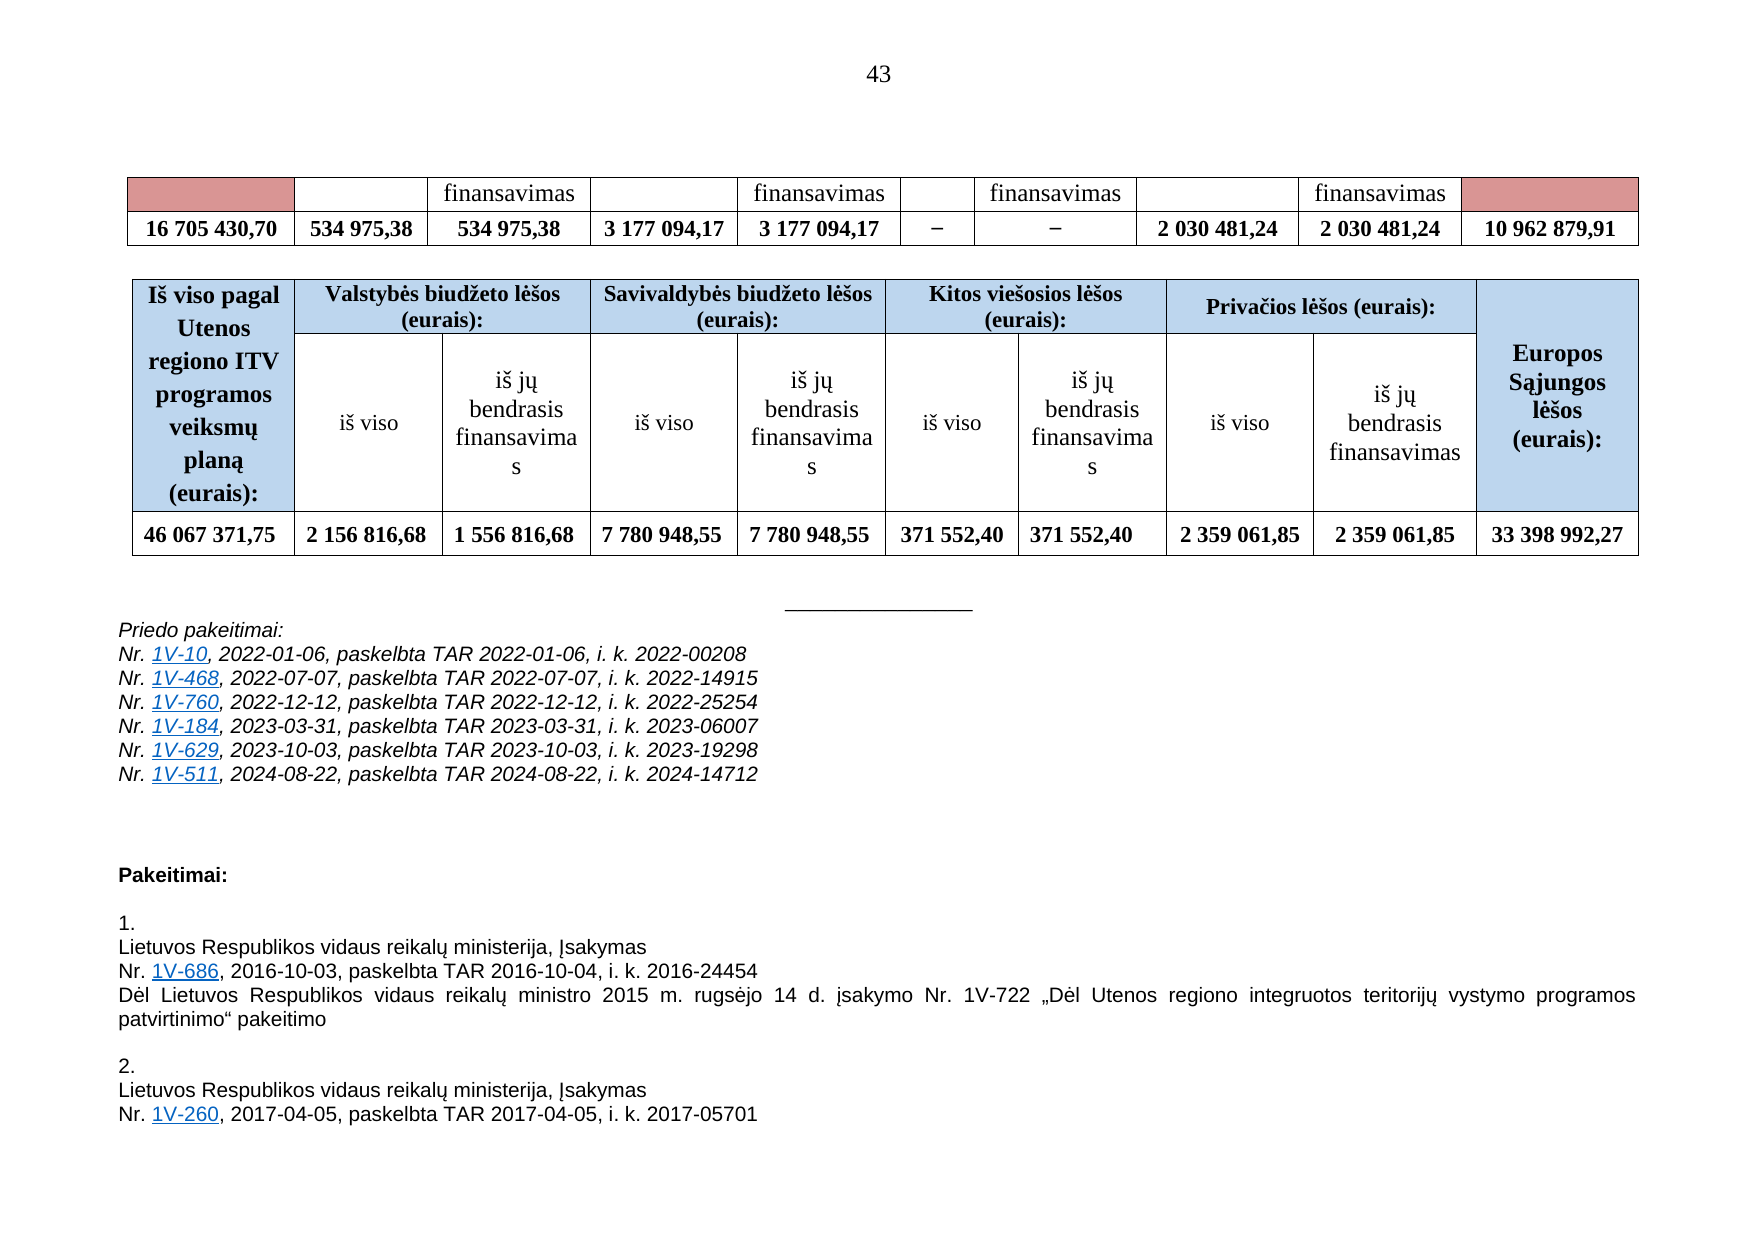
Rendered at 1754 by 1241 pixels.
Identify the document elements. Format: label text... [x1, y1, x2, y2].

text Nr. 1V-10, 2022-01-06, paskelbta TAR 2022-01-06, i. k. 2022-00208 [118, 642, 1639, 666]
table_cell 7 780 948,55 [738, 512, 885, 555]
table_cell 534 975,38 [428, 212, 590, 245]
table_cell finansavimas [428, 178, 590, 211]
table_cell finansavimas [738, 178, 900, 211]
text Pakeitimai: [118, 863, 1639, 887]
text Nr. 1V-184, 2023-03-31, paskelbta TAR 2023-03-31, i. k. 2023-06007 [118, 714, 1639, 738]
table_cell [295, 178, 427, 211]
table_header [1462, 178, 1638, 211]
text Lietuvos Respublikos vidaus reikalų ministerija, Įsakymas [118, 934, 1639, 958]
table_cell 3 177 094,17 [591, 212, 737, 245]
table_header Privačios lėšos (eurais): [1167, 280, 1476, 333]
table_cell 2 030 481,24 [1137, 212, 1298, 245]
table_header Europos Sąjungos lėšos (eurais): [1477, 280, 1638, 511]
text Nr. 1V-686, 2016-10-03, paskelbta TAR 2016-10-04, i. k. 2016-24454 [118, 958, 1639, 982]
text Priedo pakeitimai: [118, 618, 1639, 642]
table_cell 16 705 430,70 [128, 212, 294, 245]
text Nr. 1V-468, 2022-07-07, paskelbta TAR 2022-07-07, i. k. 2022-14915 [118, 666, 1639, 690]
table_cell 371 552,40 [886, 512, 1018, 555]
table_cell 2 359 061,85 [1167, 512, 1313, 555]
table_cell 7 780 948,55 [591, 512, 737, 555]
text Dėl Lietuvos Respublikos vidaus reikalų ministro 2015 m. rugsėjo 14 d. įsakymo Nr. 1V-722 „Dėl Utenos regiono integruotos teritorijų vystymo programos patvirtinimo“ pakeitimo [118, 982, 1639, 1030]
table_cell 2 030 481,24 [1299, 212, 1461, 245]
table_cell 534 975,38 [295, 212, 427, 245]
table_header Valstybės biudžeto lėšos (eurais): [295, 280, 590, 333]
table_cell 46 067 371,75 [133, 512, 294, 555]
table_cell [901, 178, 974, 211]
table_cell 10 962 879,91 [1462, 212, 1638, 245]
table_cell iš jų bendrasis finansavimas [443, 334, 590, 511]
table_cell 1 556 816,68 [443, 512, 590, 555]
table_header [128, 178, 294, 211]
table_cell iš viso [886, 334, 1018, 511]
table_cell iš viso [1167, 334, 1313, 511]
table_cell [1137, 178, 1298, 211]
text 1. [118, 911, 1639, 934]
table_header Savivaldybės biudžeto lėšos (eurais): [591, 280, 885, 333]
table_cell – [975, 212, 1136, 245]
table_cell finansavimas [1299, 178, 1461, 211]
table_cell 33 398 992,27 [1477, 512, 1638, 555]
text Nr. 1V-760, 2022-12-12, paskelbta TAR 2022-12-12, i. k. 2022-25254 [118, 690, 1639, 714]
text _______________ [118, 585, 1639, 614]
table_cell [591, 178, 737, 211]
table_cell 2 156 816,68 [295, 512, 442, 555]
text Nr. 1V-629, 2023-10-03, paskelbta TAR 2023-10-03, i. k. 2023-19298 [118, 738, 1639, 762]
table_cell iš jų bendrasis finansavimas [738, 334, 885, 511]
table_cell iš jų bendrasis finansavimas [1314, 334, 1476, 511]
table_cell 3 177 094,17 [738, 212, 900, 245]
table_cell iš jų bendrasis finansavimas [1019, 334, 1166, 511]
table_cell iš viso [591, 334, 737, 511]
table_cell iš viso [295, 334, 442, 511]
text 2. [118, 1054, 1639, 1078]
table_cell finansavimas [975, 178, 1136, 211]
table_cell 371 552,40 [1019, 512, 1166, 555]
table_cell 2 359 061,85 [1314, 512, 1476, 555]
text Nr. 1V-511, 2024-08-22, paskelbta TAR 2024-08-22, i. k. 2024-14712 [118, 762, 1639, 786]
table_cell – [901, 212, 974, 245]
table_header Iš viso pagal Utenos regiono ITV programos veiksmų planą (eurais): [133, 280, 294, 511]
text Lietuvos Respublikos vidaus reikalų ministerija, Įsakymas [118, 1078, 1639, 1102]
table_header Kitos viešosios lėšos (eurais): [886, 280, 1166, 333]
text Nr. 1V-260, 2017-04-05, paskelbta TAR 2017-04-05, i. k. 2017-05701 [118, 1102, 1639, 1126]
